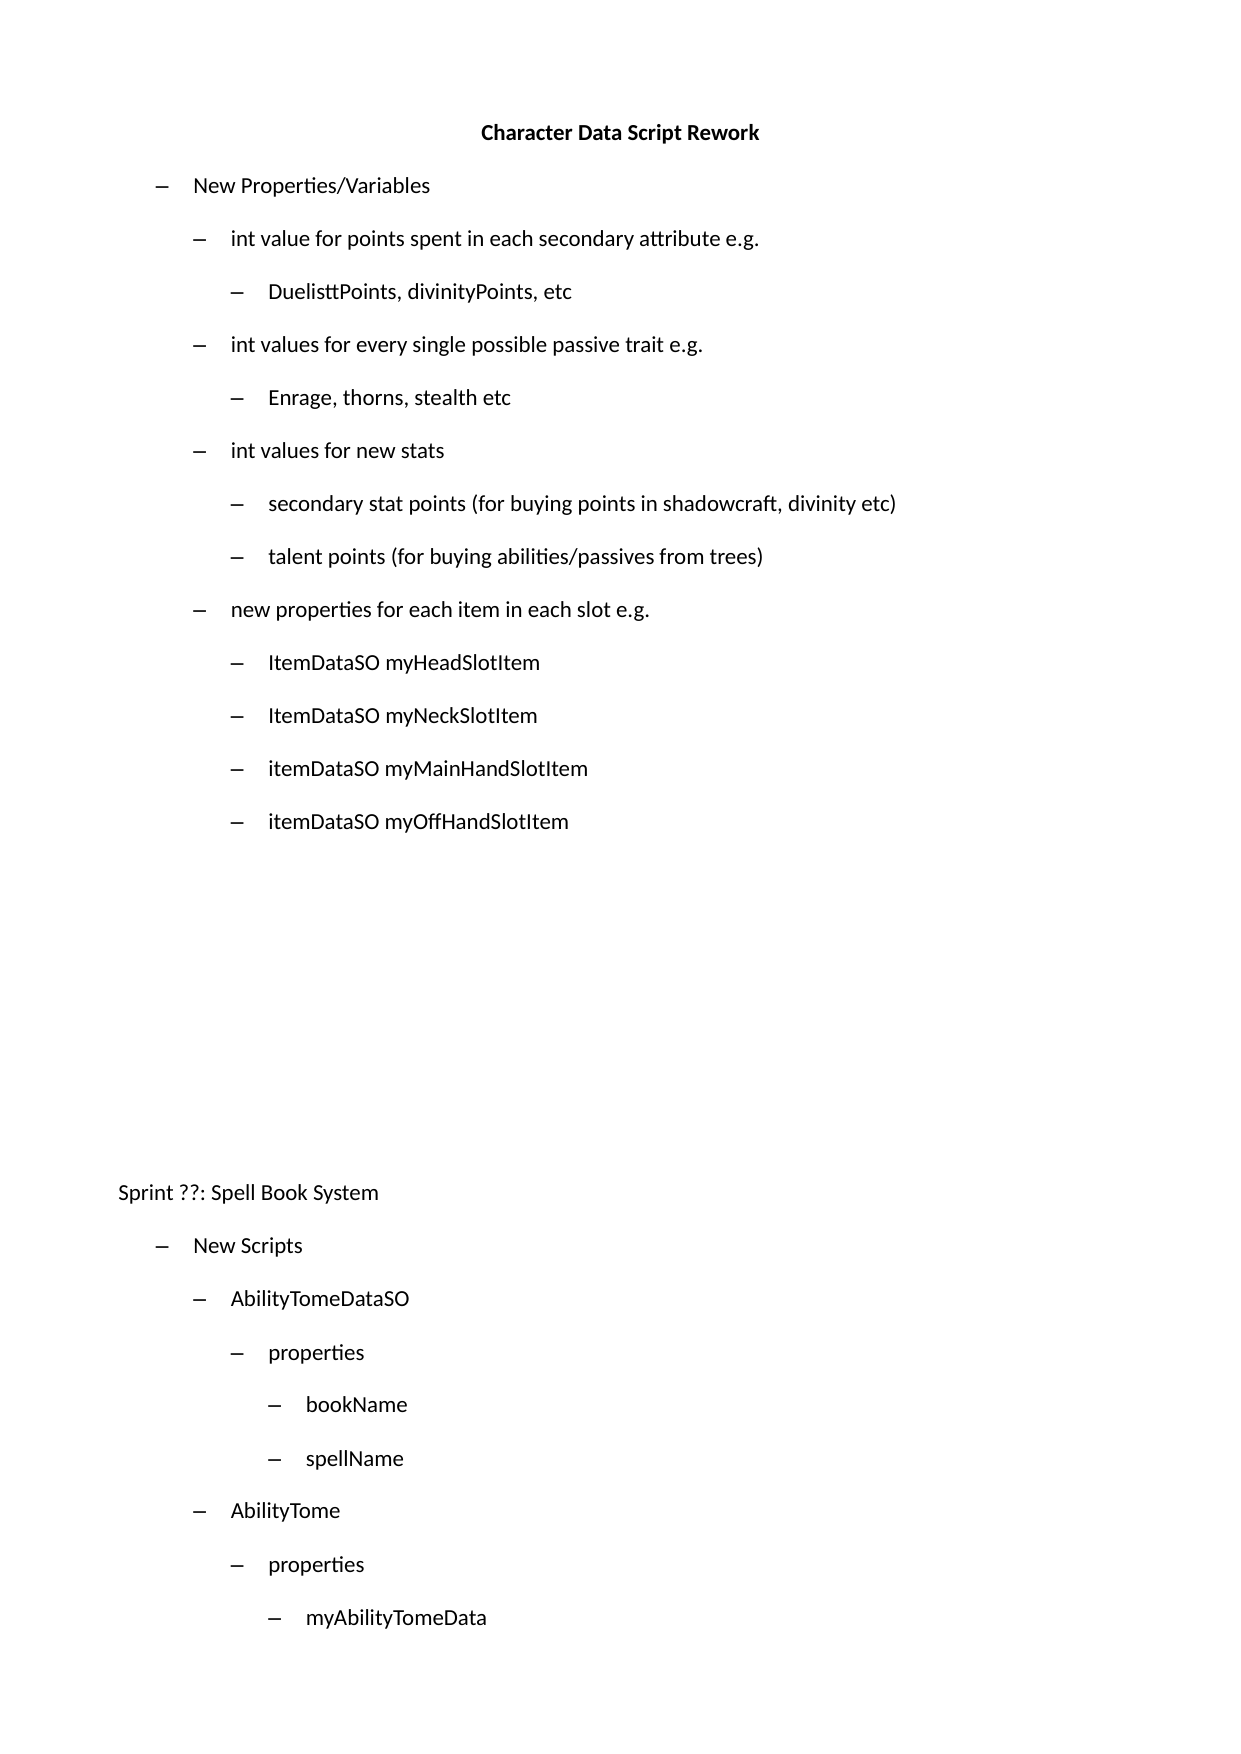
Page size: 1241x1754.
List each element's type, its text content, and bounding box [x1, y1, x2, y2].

list int values for new stats [193, 436, 1122, 464]
list bookName [268, 1391, 1122, 1419]
list properties [231, 1338, 1122, 1366]
list spellName [268, 1444, 1122, 1472]
list ItemDataSO myHeadSlotItem [231, 648, 1122, 676]
list AbilityTomeDataSO [193, 1284, 1122, 1313]
list int value for points spent in each secondary attribute e.g. [193, 224, 1122, 252]
list itemDataSO myMainHandSlotItem [231, 754, 1122, 782]
list new properties for each item in each slot e.g. [193, 595, 1122, 623]
list AbilityTome [193, 1497, 1122, 1525]
list DuelisttPoints, divinityPoints, etc [231, 277, 1122, 305]
text Character Data Script Rework [118, 118, 1122, 146]
list Enrage, thorns, stealth etc [231, 383, 1122, 411]
list New Properties/Variables [156, 171, 1122, 199]
list secondary stat points (for buying points in shadowcraft, divinity etc) [231, 489, 1122, 517]
list myAbilityTomeData [268, 1603, 1122, 1631]
list talent points (for buying abilities/passives from trees) [231, 542, 1122, 570]
text Sprint ??: Spell Book System [118, 1178, 1122, 1207]
list ItemDataSO myNeckSlotItem [231, 701, 1122, 729]
list int values for every single possible passive trait e.g. [193, 330, 1122, 358]
list New Scripts [156, 1232, 1122, 1259]
list itemDataSO myOffHandSlotItem [231, 807, 1122, 835]
list properties [231, 1550, 1122, 1578]
